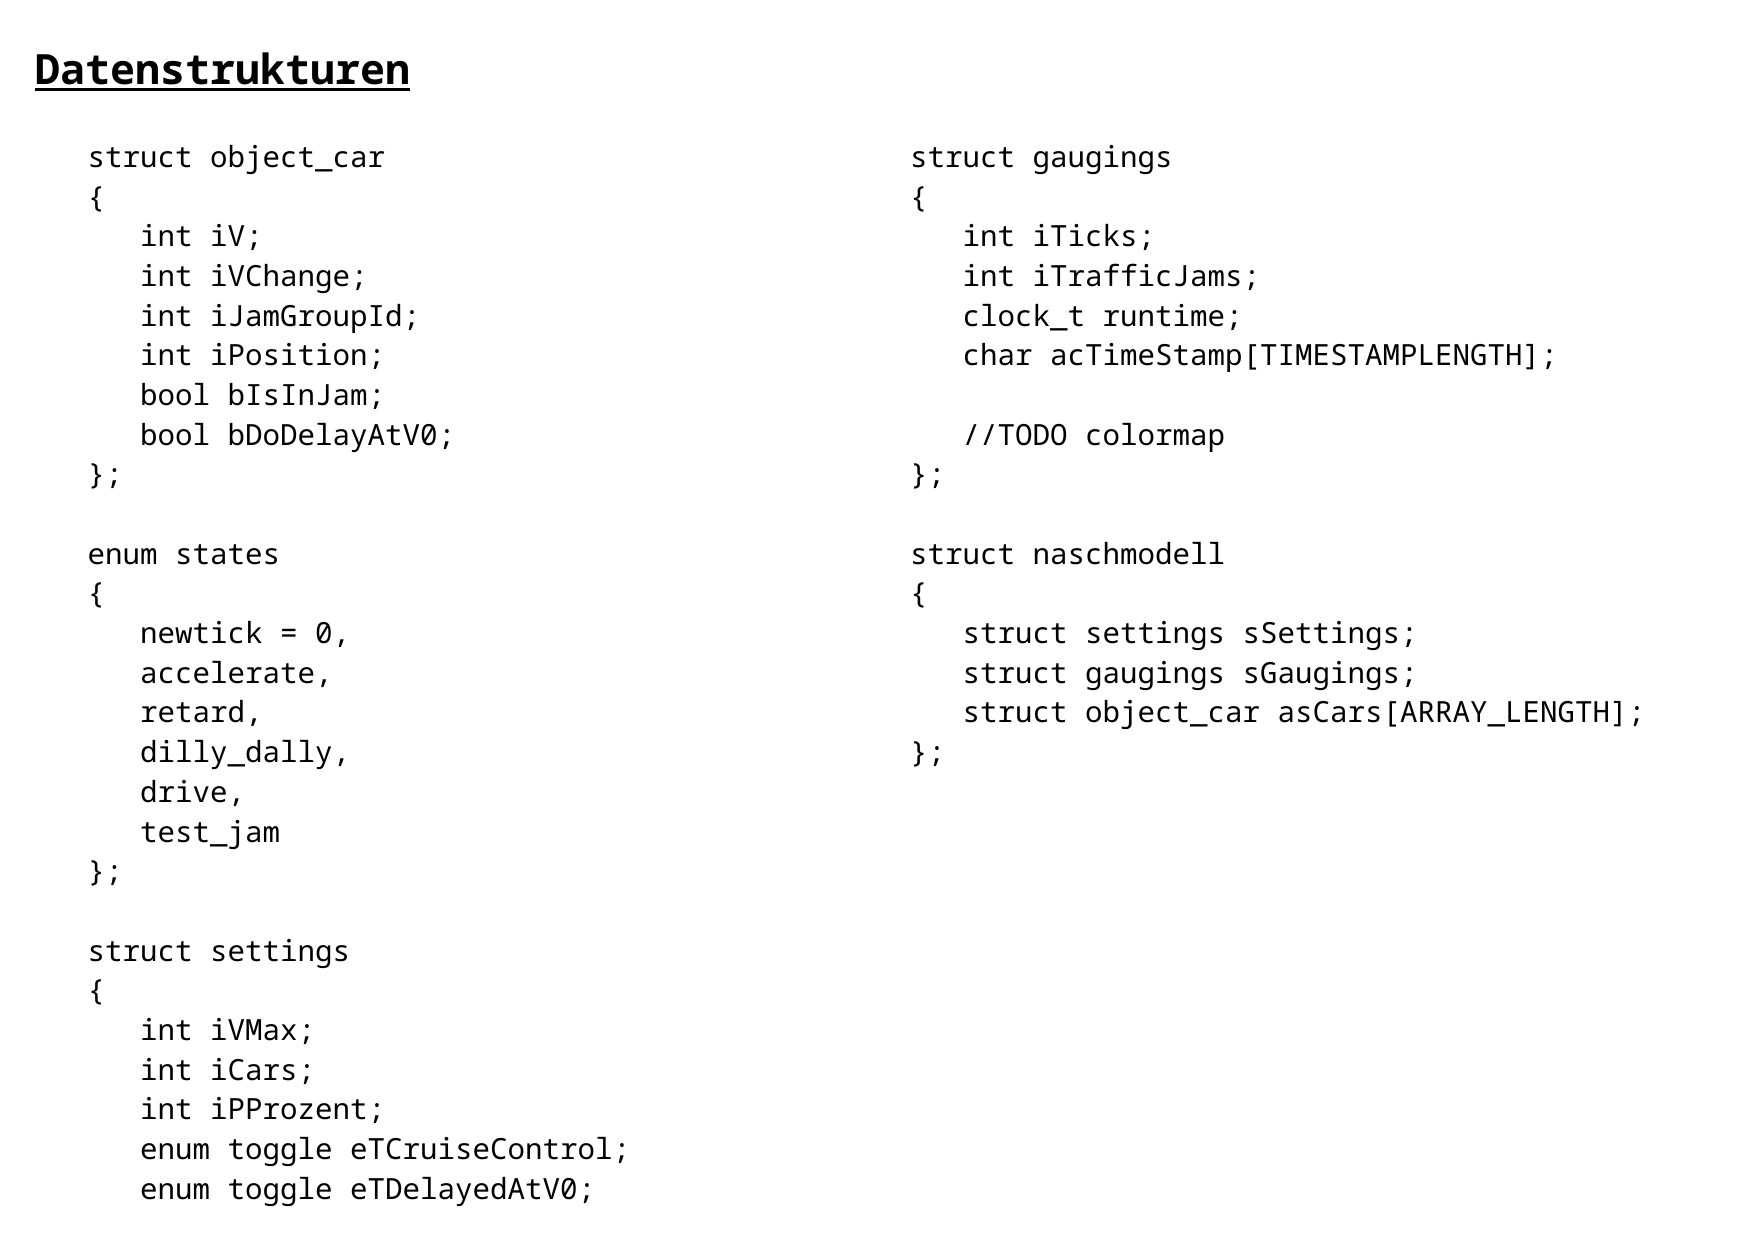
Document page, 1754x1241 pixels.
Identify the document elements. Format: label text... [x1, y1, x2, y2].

text retard, struct object_car asCars[ARRAY_LENGTH]; [0, 692, 1754, 731]
text int iV; int iTicks; [0, 216, 1754, 255]
text accelerate, struct gaugings sGaugings; [0, 652, 1754, 692]
text int iPProzent; [0, 1089, 1754, 1128]
text enum states struct naschmodell [0, 533, 1754, 573]
text }; [0, 851, 1754, 890]
text { { [0, 573, 1754, 612]
text }; }; [0, 454, 1754, 493]
text test_jam [0, 811, 1754, 851]
text int iVMax; [0, 1009, 1754, 1049]
text bool bIsInJam; [0, 374, 1754, 414]
text int iCars; [0, 1049, 1754, 1089]
text dilly_dally, }; [0, 731, 1754, 771]
text bool bDoDelayAtV0; //TODO colormap [0, 414, 1754, 454]
text { { [0, 176, 1754, 216]
text int iJamGroupId; clock_t runtime; [0, 295, 1754, 334]
text int iPosition; char acTimeStamp[TIMESTAMPLENGTH]; [0, 334, 1754, 374]
text struct object_car struct gaugings [0, 136, 1754, 176]
text enum toggle eTCruiseControl; [0, 1128, 1754, 1168]
text Datenstrukturen [0, 40, 1754, 96]
text { [0, 969, 1754, 1009]
text newtick = 0, struct settings sSettings; [0, 612, 1754, 652]
text enum toggle eTDelayedAtV0; [0, 1168, 1754, 1208]
text drive, [0, 771, 1754, 811]
text struct settings [0, 930, 1754, 969]
text int iVChange; int iTrafficJams; [0, 255, 1754, 295]
